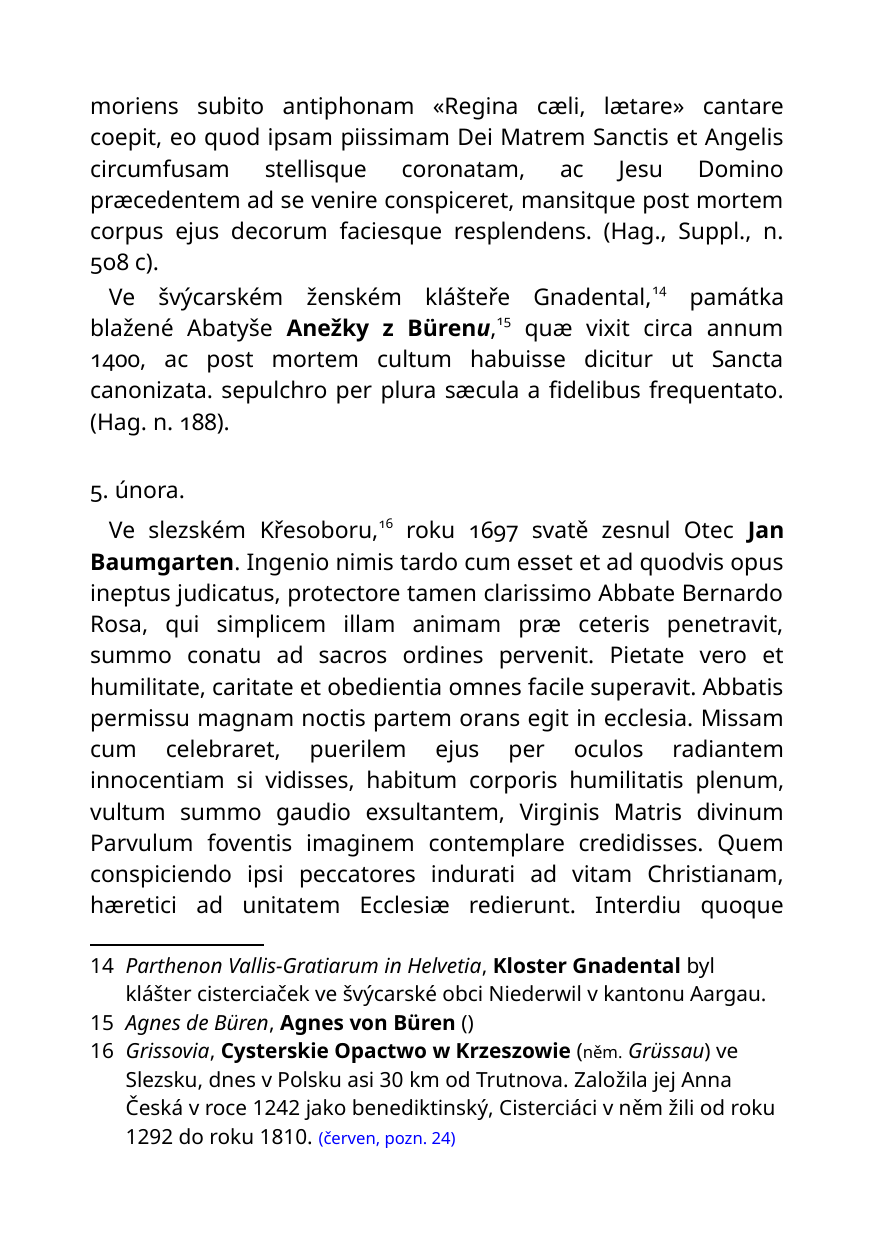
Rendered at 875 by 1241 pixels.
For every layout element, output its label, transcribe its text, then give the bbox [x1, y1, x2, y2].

text Ve švýcarském ženském klášteře Gnadental, památka blažené Abatyše Anežky z Bürenu, quæ vixit circa annum 1400, ac post mortem cultum habuisse dicitur ut Sancta canonizata. sepulchro per plura sæcula a fidelibus frequentato. (Hag. n. 188). [90, 281, 784, 437]
text 5. února. [90, 474, 784, 505]
text Agnes de Büren, Agnes von Büren () [90, 1008, 784, 1036]
text moriens subito antiphonam «Regina cæli, lætare» cantare coepit, eo quod ipsam piissimam Dei Matrem Sanctis et Angelis circumfusam stellisque coronatam, ac Jesu Domino præcedentem ad se venire conspiceret, mansitque post mortem corpus ejus decorum faciesque resplendens. (Hag., Suppl., n. 5o8 c). [90, 90, 784, 277]
text Ve slezském Křesoboru, roku 1697 svatě zesnul Otec Jan Baumgarten. Ingenio nimis tardo cum esset et ad quodvis opus ineptus judicatus, protectore tamen clarissimo Abbate Bernardo Rosa, qui simplicem illam animam præ ceteris penetravit, summo conatu ad sacros ordines pervenit. Pietate vero et humilitate, caritate et obedientia omnes facile superavit. Abbatis permissu magnam noctis partem orans egit in ecclesia. Missam cum celebraret, puerilem ejus per oculos radiantem innocentiam si vidisses, habitum corporis humili­tatis plenum, vultum summo gaudio exsultantem, Virginis Matris divinum Parvulum foventis imaginem contemplare credidisses. Quem conspiciendo ipsi peccatores indurati ad vitam Christianam, hæretici ad unitatem Ecclesiæ redierunt. Interdiu quoque [90, 514, 784, 921]
text Grissovia, Cysterskie Opactwo w Krzeszowie (něm. Grüssau) ve Slezsku, dnes v Polsku asi 30 km od Trutnova. Založila jej Anna Česká v roce 1242 jako benediktinský, Cisterciáci v něm žili od roku 1292 do roku 1810. (červen, pozn. 24) [90, 1036, 784, 1150]
text Parthenon Vallis-Gratiarum in Helvetia, Kloster Gnadental byl klášter cisterciaček ve švýcarské obci Niederwil v kantonu Aargau. [90, 951, 784, 1008]
